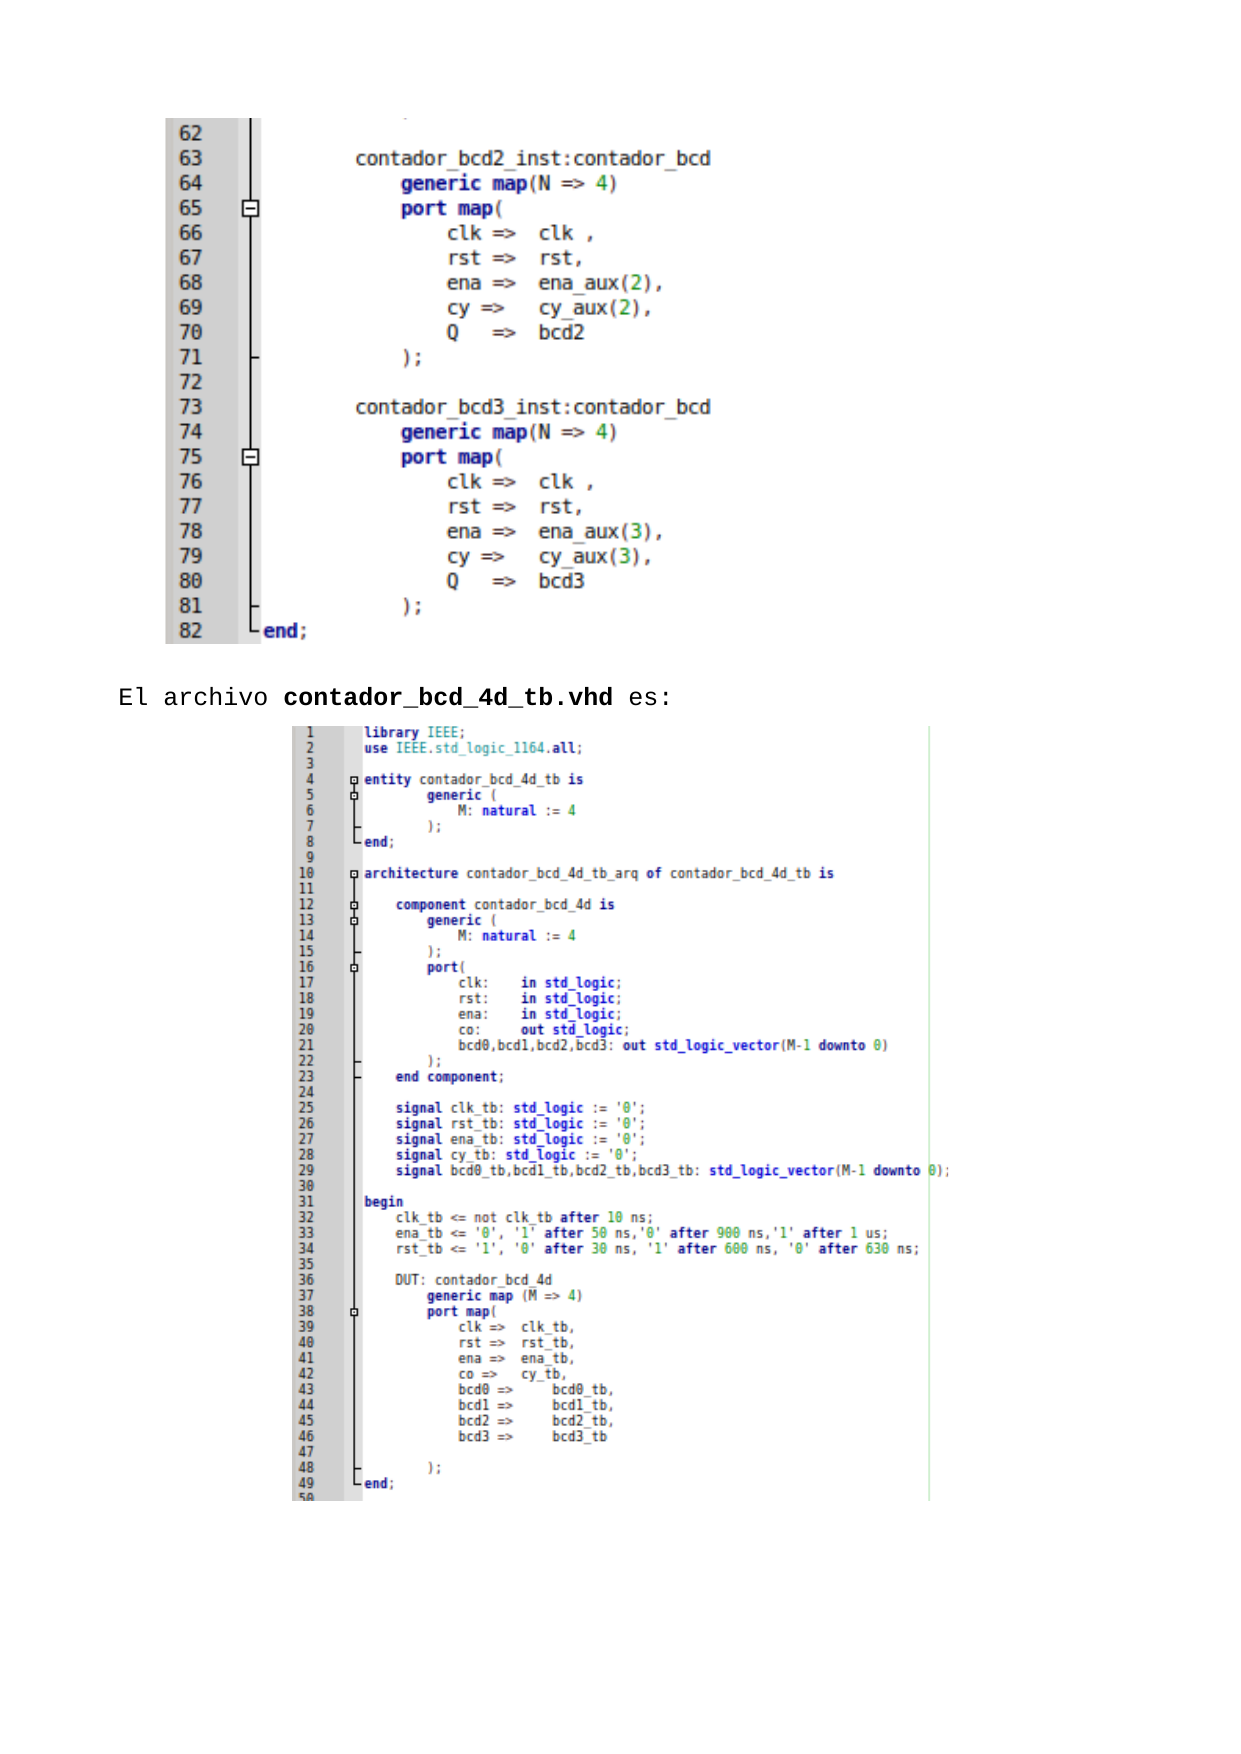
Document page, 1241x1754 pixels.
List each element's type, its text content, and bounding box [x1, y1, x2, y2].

picture [164, 118, 770, 644]
picture [292, 726, 949, 1501]
text El archivo contador_bcd_4d_tb.vhd es: [118, 684, 1122, 713]
